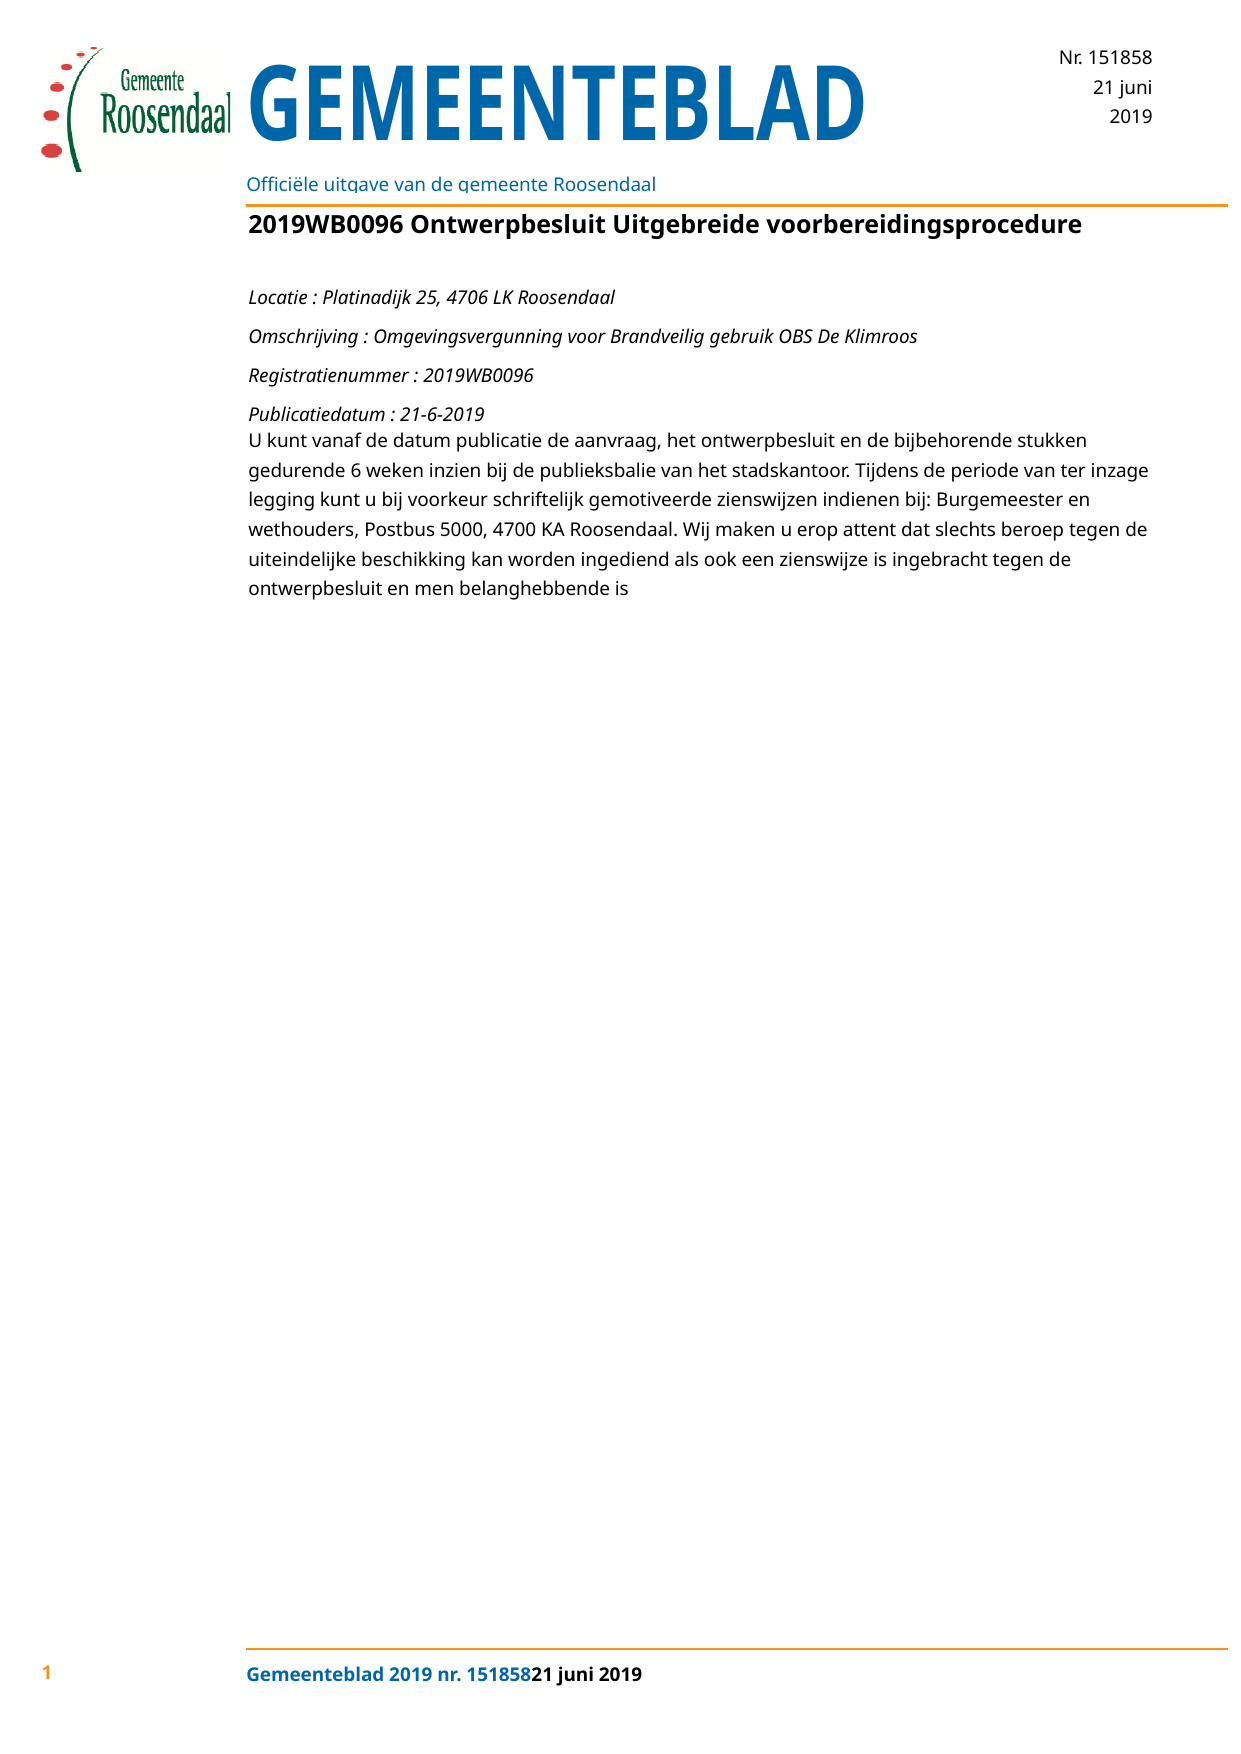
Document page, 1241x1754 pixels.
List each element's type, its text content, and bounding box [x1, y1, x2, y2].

text Publicatiedatum : 21-6-2019 [248, 402, 1152, 427]
text Omschrijving : Omgevingsvergunning voor Brandveilig gebruik OBS De Klimroos [248, 323, 1152, 349]
text 2019WB0096 Ontwerpbesluit Uitgebreide voorbereidingsprocedure [248, 207, 1152, 241]
text U kunt vanaf de datum publicatie de aanvraag, het ontwerpbesluit en de bijbehorende stukken gedurende 6 weken inzien bij de publieksbalie van het stadskantoor. Tijdens de periode van ter inzage legging kunt u bij voorkeur schriftelijk gemotiveerde zienswijzen indienen bij: Burgemeester en wethouders, Postbus 5000, 4700 KA Roosendaal. Wij maken u erop attent dat slechts beroep tegen de uiteindelijke beschikking kan worden ingediend als ook een zienswijze is ingebracht tegen de ontwerpbesluit en men belanghebbende is [248, 427, 1152, 601]
picture [41, 47, 231, 172]
text Locatie : Platinadijk 25, 4706 LK Roosendaal [248, 284, 1152, 309]
text Registratienummer : 2019WB0096 [248, 362, 1152, 388]
